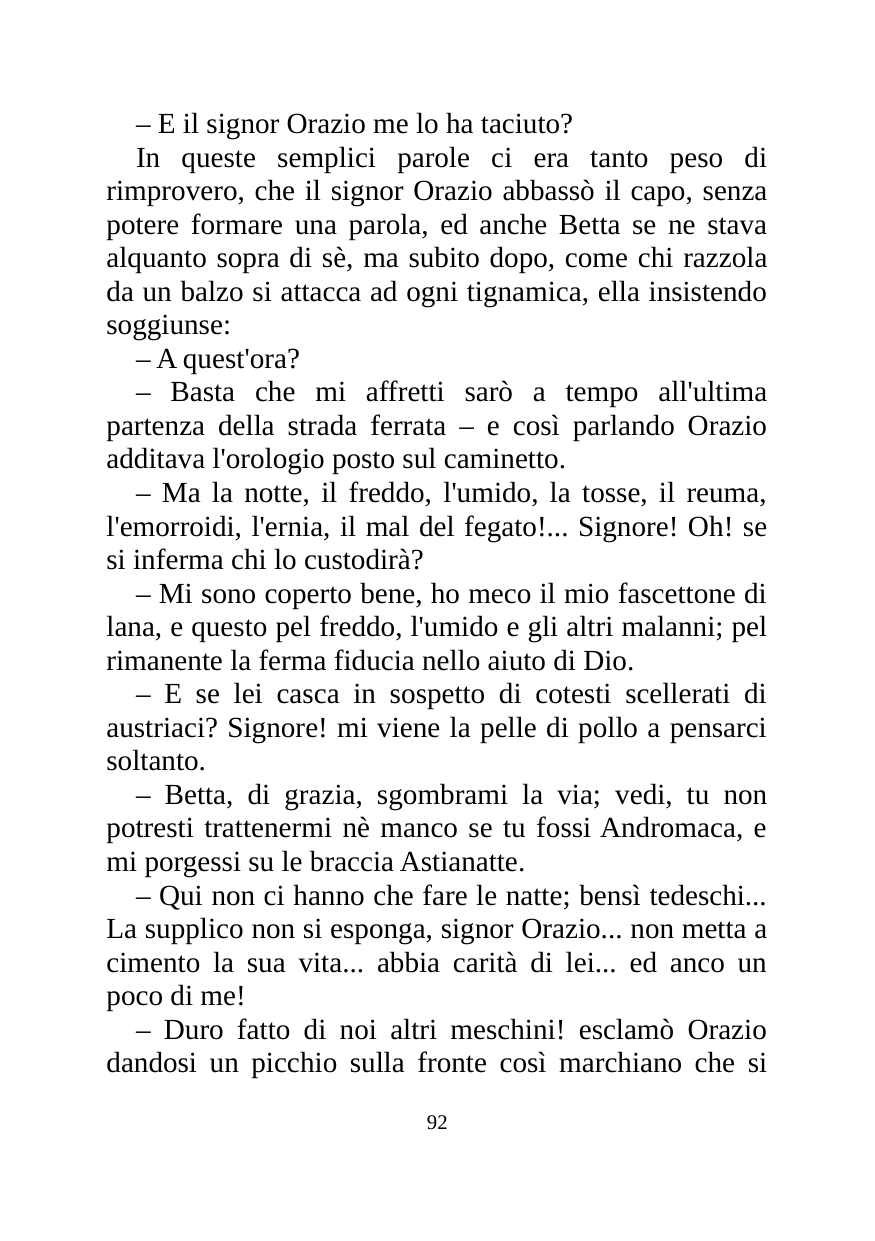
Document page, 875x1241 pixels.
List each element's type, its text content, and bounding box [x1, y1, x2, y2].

text – Qui non ci hanno che fare le natte; bensì tedeschi... La supplico non si esponga, signor Orazio... non metta a cimento la sua vita... abbia carità di lei... ed anco un poco di me! [106, 878, 768, 1012]
text – Duro fatto di noi altri meschini! esclamò Orazio dandosi un picchio sulla fronte così marchiano che si [106, 1012, 768, 1079]
text – Mi sono coperto bene, ho meco il mio fascettone di lana, e questo pel freddo, l'umido e gli altri malanni; pel rimanente la ferma fiducia nello aiuto di Dio. [106, 576, 768, 676]
text – Basta che mi affretti sarò a tempo all'ultima partenza della strada ferrata – e così parlando Orazio additava l'orologio posto sul caminetto. [106, 374, 768, 475]
text – A quest'ora? [106, 341, 768, 374]
text – E il signor Orazio me lo ha taciuto? [106, 106, 768, 140]
text – Ma la notte, il freddo, l'umido, la tosse, il reuma, l'emorroidi, l'ernia, il mal del fegato!... Signore! Oh! se si inferma chi lo custodirà? [106, 475, 768, 576]
text – E se lei casca in sospetto di cotesti scellerati di austriaci? Signore! mi viene la pelle di pollo a pensarci soltanto. [106, 676, 768, 777]
text In queste semplici parole ci era tanto peso di rimprovero, che il signor Orazio abbassò il capo, senza potere formare una parola, ed anche Betta se ne stava alquanto sopra di sè, ma subito dopo, come chi razzola da un balzo si attacca ad ogni tignamica, ella insistendo soggiunse: [106, 140, 768, 341]
text – Betta, di grazia, sgombrami la via; vedi, tu non potresti trattenermi nè manco se tu fossi Andromaca, e mi porgessi su le braccia Astianatte. [106, 777, 768, 878]
